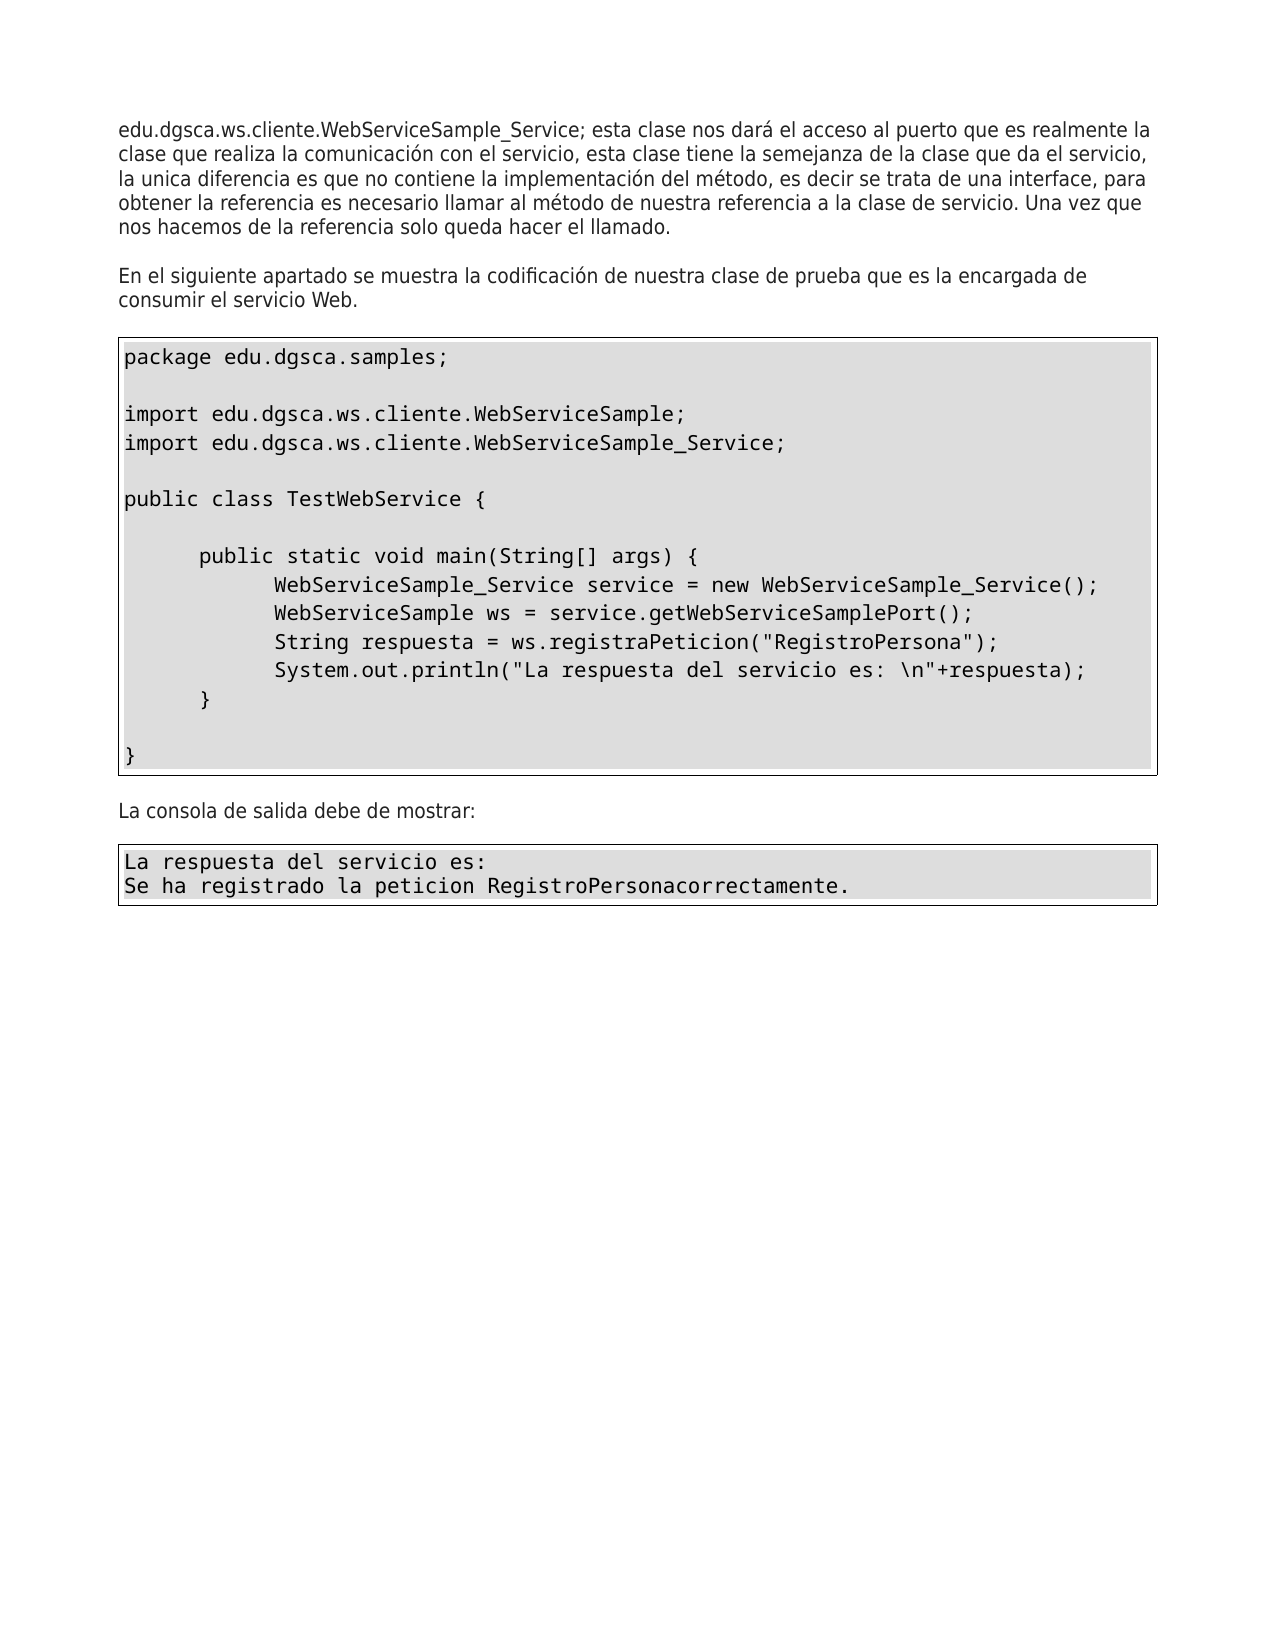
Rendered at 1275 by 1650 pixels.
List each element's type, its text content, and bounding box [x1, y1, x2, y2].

table_header La respuesta del servicio es: Se ha registrado la peticion RegistroPersonacorrectamente. [119, 845, 1157, 904]
text En el siguiente apartado se muestra la codificación de nuestra clase de prueba que es la encargada de consumir el servicio Web. [118, 264, 1157, 312]
table_header package edu.dgsca.samples; import edu.dgsca.ws.cliente.WebServiceSample; import edu.dgsca.ws.cliente.WebServiceSample_Service; public class TestWebService { public static void main(String[] args) { WebServiceSample_Service service = new WebServiceSample_Service(); WebServiceSample ws = service.getWebServiceSamplePort(); String respuesta = ws.registraPeticion("RegistroPersona"); System.out.println("La respuesta del servicio es: \n"+respuesta); } } [119, 338, 1157, 775]
text La consola de salida debe de mostrar: [118, 799, 1157, 823]
text edu.dgsca.ws.cliente.WebServiceSample_Service; esta clase nos dará el acceso al puerto que es realmente la clase que realiza la comunicación con el servicio, esta clase tiene la semejanza de la clase que da el servicio, la unica diferencia es que no contiene la implementación del método, es decir se trata de una interface, para obtener la referencia es necesario llamar al método de nuestra referencia a la clase de servicio. Una vez que nos hacemos de la referencia solo queda hacer el llamado. [118, 118, 1157, 239]
